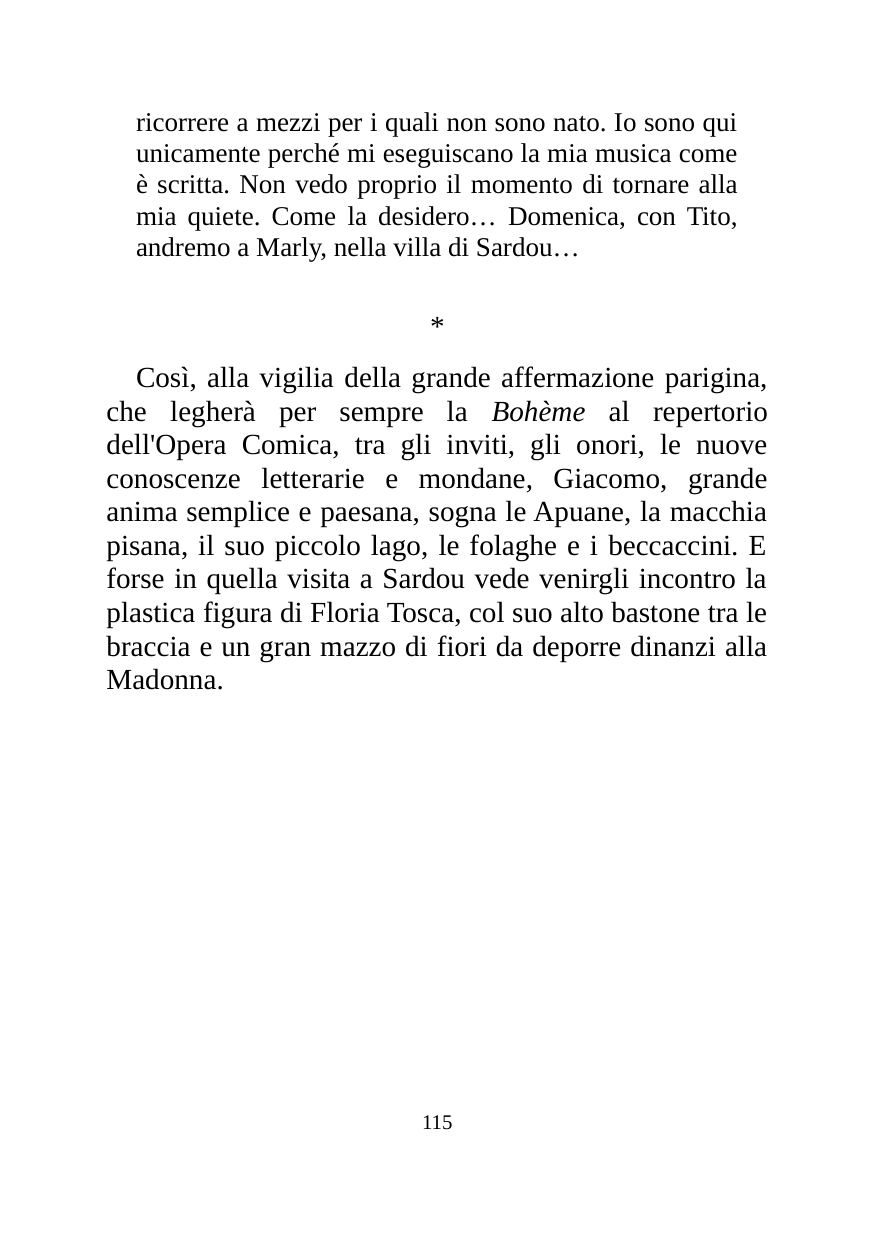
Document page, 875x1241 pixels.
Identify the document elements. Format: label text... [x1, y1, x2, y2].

text ricorrere a mezzi per i quali non sono nato. Io sono qui unicamente perché mi eseguiscano la mia musica come è scritta. Non vedo proprio il momento di tornare alla mia quiete. Come la desidero… Domenica, con Tito, andremo a Marly, nella villa di Sardou… [136, 106, 738, 262]
text Così, alla vigilia della grande affermazione parigina, che legherà per sempre la Bohème al repertorio dell'Opera Comica, tra gli inviti, gli onori, le nuove conoscenze letterarie e mondane, Giacomo, grande anima semplice e paesana, sogna le Apuane, la macchia pisana, il suo piccolo lago, le folaghe e i beccaccini. E forse in quella visita a Sardou vede venirgli incontro la plastica figura di Floria Tosca, col suo alto bastone tra le braccia e un gran mazzo di fiori da deporre dinanzi alla Madonna. [106, 360, 768, 696]
text * [106, 309, 768, 343]
